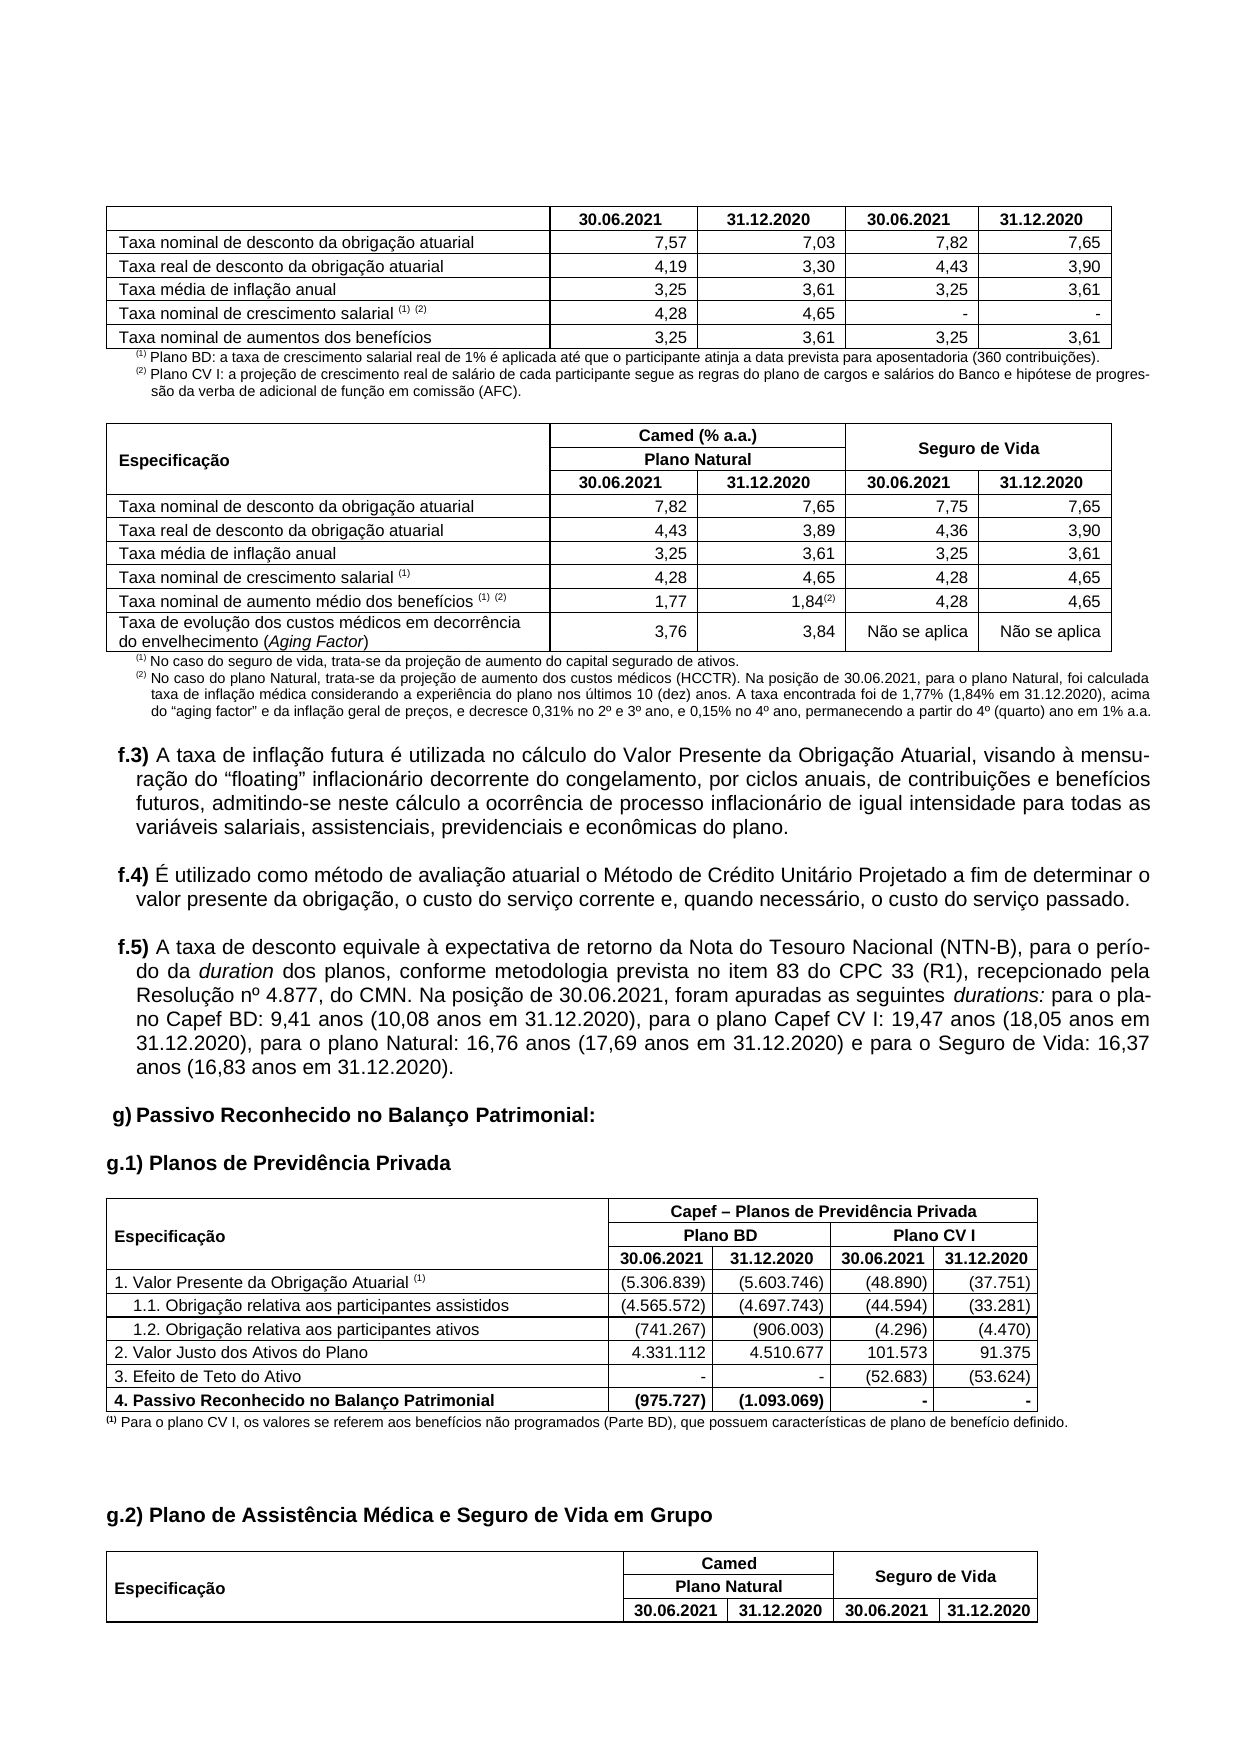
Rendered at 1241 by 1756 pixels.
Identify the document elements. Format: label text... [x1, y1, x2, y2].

table_cell 2. Valor Justo dos Ativos do Plano [107, 1341, 608, 1364]
table_header Especificação [107, 1199, 608, 1269]
table_cell Taxa nominal de crescimento salarial (1) (2) [107, 301, 549, 324]
table_cell 4,65 [979, 589, 1111, 612]
table_cell 3,30 [698, 254, 845, 277]
table_header 30.06.2021 [551, 207, 697, 230]
table_cell 31.12.2020 [713, 1247, 830, 1269]
table_cell 7,82 [551, 495, 697, 517]
table_header 31.12.2020 [698, 207, 845, 230]
table_cell (741.267) [609, 1318, 712, 1340]
table_cell 3,61 [979, 325, 1111, 348]
table_cell 3,25 [846, 278, 978, 300]
table_cell 3,25 [551, 325, 697, 348]
table_cell 7,65 [979, 231, 1111, 253]
table_cell 4,28 [846, 565, 978, 588]
table_header Camed (% a.a.) [551, 424, 845, 447]
table_cell (37.751) [934, 1270, 1037, 1293]
table_cell Taxa nominal de desconto da obrigação atuarial [107, 495, 549, 517]
table_cell 7,65 [979, 495, 1111, 517]
table_cell Plano BD [609, 1223, 830, 1246]
table_cell 31.12.2020 [728, 1599, 833, 1621]
table_cell 101.573 [831, 1341, 933, 1364]
table_cell (4.697.743) [713, 1294, 830, 1316]
table_cell 4,65 [698, 301, 845, 324]
table_cell Plano Natural [551, 448, 845, 470]
table_cell 1,84(2) [698, 589, 845, 612]
table_cell - [609, 1365, 712, 1387]
table_header 30.06.2021 [846, 207, 978, 230]
table_cell 3,84 [698, 613, 845, 651]
table_cell 30.06.2021 [846, 471, 978, 494]
table_cell 30.06.2021 [831, 1247, 933, 1269]
table_cell - [934, 1388, 1037, 1411]
table_cell Não se aplica [846, 613, 978, 651]
table_cell (975.727) [609, 1388, 712, 1411]
table_cell (52.683) [831, 1365, 933, 1387]
table_cell 3,61 [698, 278, 845, 300]
table_cell 3,25 [846, 542, 978, 564]
table_cell Taxa nominal de aumento médio dos benefícios (1) (2) [107, 589, 549, 612]
table_cell 7,65 [698, 495, 845, 517]
table_header Especificação [107, 424, 549, 494]
table_cell - [831, 1388, 933, 1411]
list Plano de Assistência Médica e Seguro de Vida em Grupo [106, 1503, 1215, 1527]
table_header Seguro de Vida [846, 424, 1111, 470]
text (1) Plano BD: a taxa de crescimento salarial real de 1% é aplicada até que o participante atinja a data prevista para aposentadoria (360 contribuições). [136, 349, 1215, 366]
table_cell 3,61 [698, 542, 845, 564]
table_cell 31.12.2020 [979, 471, 1111, 494]
table_cell - [846, 301, 978, 324]
table_cell 3,90 [979, 518, 1111, 541]
text (2) Plano CV I: a projeção de crescimento real de salário de cada participante segue as regras do plano de cargos e salários do Banco e hipótese de progres- são da verba de adicional de função em comissão (AFC). [136, 366, 1152, 399]
table_cell - [713, 1365, 830, 1387]
table_cell Taxa real de desconto da obrigação atuarial [107, 254, 549, 277]
table_cell 4,28 [846, 589, 978, 612]
table_header Seguro de Vida [834, 1552, 1037, 1598]
table_cell 4,65 [979, 565, 1111, 588]
table_cell 3,25 [551, 542, 697, 564]
table_cell 3,61 [698, 325, 845, 348]
table_cell Taxa nominal de desconto da obrigação atuarial [107, 231, 549, 253]
table_header Capef – Planos de Previdência Privada [609, 1199, 1037, 1222]
table_header 31.12.2020 [979, 207, 1111, 230]
table_cell Taxa média de inflação anual [107, 542, 549, 564]
table_cell Taxa nominal de aumentos dos benefícios [107, 325, 549, 348]
table_cell 31.12.2020 [698, 471, 845, 494]
table_cell 1,77 [551, 589, 697, 612]
table_cell 1.2. Obrigação relativa aos participantes ativos [107, 1318, 608, 1340]
table_cell 30.06.2021 [624, 1599, 727, 1621]
table_cell (44.594) [831, 1294, 933, 1316]
table_cell 4,19 [551, 254, 697, 277]
table_cell (1.093.069) [713, 1388, 830, 1411]
table_cell 4,36 [846, 518, 978, 541]
table_cell 3. Efeito de Teto do Ativo [107, 1365, 608, 1387]
table_cell 91.375 [934, 1341, 1037, 1364]
table_header Especificação [107, 1552, 623, 1621]
table_cell - [979, 301, 1111, 324]
list Planos de Previdência Privada [106, 1150, 1215, 1174]
table_cell Taxa real de desconto da obrigação atuarial [107, 518, 549, 541]
table_cell 7,75 [846, 495, 978, 517]
table_cell 30.06.2021 [551, 471, 697, 494]
table_cell 3,76 [551, 613, 697, 651]
list A taxa de desconto equivale à expectativa de retorno da Nota do Tesouro Nacional (NTN-B), para o perío- do da duration dos planos, conforme metodologia prevista no item 83 do CPC 33 (R1), recepcionado pela Resolução nº 4.877, do CMN. Na posição de 30.06.2021, foram apuradas as seguintes durations: para o pla- no Capef BD: 9,41 anos (10,08 anos em 31.12.2020), para o plano Capef CV I: 19,47 anos (18,05 anos em 31.12.2020), para o plano Natural: 16,76 anos (17,69 anos em 31.12.2020) e para o Seguro de Vida: 16,37 anos (16,83 anos em 31.12.2020). [118, 935, 1152, 1078]
table_cell 7,03 [698, 231, 845, 253]
table_cell 3,90 [979, 254, 1111, 277]
list A taxa de inflação futura é utilizada no cálculo do Valor Presente da Obrigação Atuarial, visando à mensu- ração do “floating” inflacionário decorrente do congelamento, por ciclos anuais, de contribuições e benefícios futuros, admitindo-se neste cálculo a ocorrência de processo inflacionário de igual intensidade para todas as variáveis salariais, assistenciais, previdenciais e econômicas do plano. [118, 743, 1152, 839]
table_cell (5.306.839) [609, 1270, 712, 1293]
table_cell 4.510.677 [713, 1341, 830, 1364]
table_cell (4.565.572) [609, 1294, 712, 1316]
table_cell Não se aplica [979, 613, 1111, 651]
list Passivo Reconhecido no Balanço Patrimonial: [112, 1103, 1215, 1127]
table_cell (4.470) [934, 1318, 1037, 1340]
text (1) Para o plano CV I, os valores se referem aos benefícios não programados (Parte BD), que possuem características de plano de benefício definido. [106, 1414, 1215, 1431]
table_cell 7,57 [551, 231, 697, 253]
table_cell Taxa nominal de crescimento salarial (1) [107, 565, 549, 588]
table_cell (906.003) [713, 1318, 830, 1340]
table_cell 30.06.2021 [609, 1247, 712, 1269]
table_cell 1. Valor Presente da Obrigação Atuarial (1) [107, 1270, 608, 1293]
table_cell 1.1. Obrigação relativa aos participantes assistidos [107, 1294, 608, 1316]
table_cell 4,43 [551, 518, 697, 541]
table_cell 3,89 [698, 518, 845, 541]
table_cell (4.296) [831, 1318, 933, 1340]
table_header [107, 207, 549, 230]
table_cell Taxa média de inflação anual [107, 278, 549, 300]
table_cell 3,61 [979, 278, 1111, 300]
text (1) No caso do seguro de vida, trata-se da projeção de aumento do capital segurado de ativos. [136, 652, 1215, 669]
table_cell 4,43 [846, 254, 978, 277]
table_cell (5.603.746) [713, 1270, 830, 1293]
list É utilizado como método de avaliação atuarial o Método de Crédito Unitário Projetado a fim de determinar o valor presente da obrigação, o custo do serviço corrente e, quando necessário, o custo do serviço passado. [118, 863, 1152, 911]
table_cell (33.281) [934, 1294, 1037, 1316]
table_cell (48.890) [831, 1270, 933, 1293]
table_cell 4. Passivo Reconhecido no Balanço Patrimonial [107, 1388, 608, 1411]
text (2) No caso do plano Natural, trata-se da projeção de aumento dos custos médicos (HCCTR). Na posição de 30.06.2021, para o plano Natural, foi calculada taxa de inflação médica considerando a experiência do plano nos últimos 10 (dez) anos. A taxa encontrada foi de 1,77% (1,84% em 31.12.2020), acima do “aging factor” e da inflação geral de preços, e decresce 0,31% no 2º e 3º ano, e 0,15% no 4º ano, permanecendo a partir do 4º (quarto) ano em 1% a.a. [136, 669, 1152, 719]
table_cell 4,65 [698, 565, 845, 588]
table_cell (53.624) [934, 1365, 1037, 1387]
table_cell 4.331.112 [609, 1341, 712, 1364]
table_cell 3,25 [846, 325, 978, 348]
table_cell 3,25 [551, 278, 697, 300]
table_cell 7,82 [846, 231, 978, 253]
table_cell 31.12.2020 [940, 1599, 1037, 1621]
table_cell 3,61 [979, 542, 1111, 564]
table_cell 31.12.2020 [934, 1247, 1037, 1269]
table_cell 30.06.2021 [834, 1599, 939, 1621]
table_cell 4,28 [551, 565, 697, 588]
table_cell Plano Natural [624, 1575, 833, 1598]
table_cell Plano CV I [831, 1223, 1037, 1246]
table_header Camed [624, 1552, 833, 1574]
table_cell 4,28 [551, 301, 697, 324]
table_cell Taxa de evolução dos custos médicos em decorrência do envelhecimento (Aging Factor) [107, 613, 549, 651]
